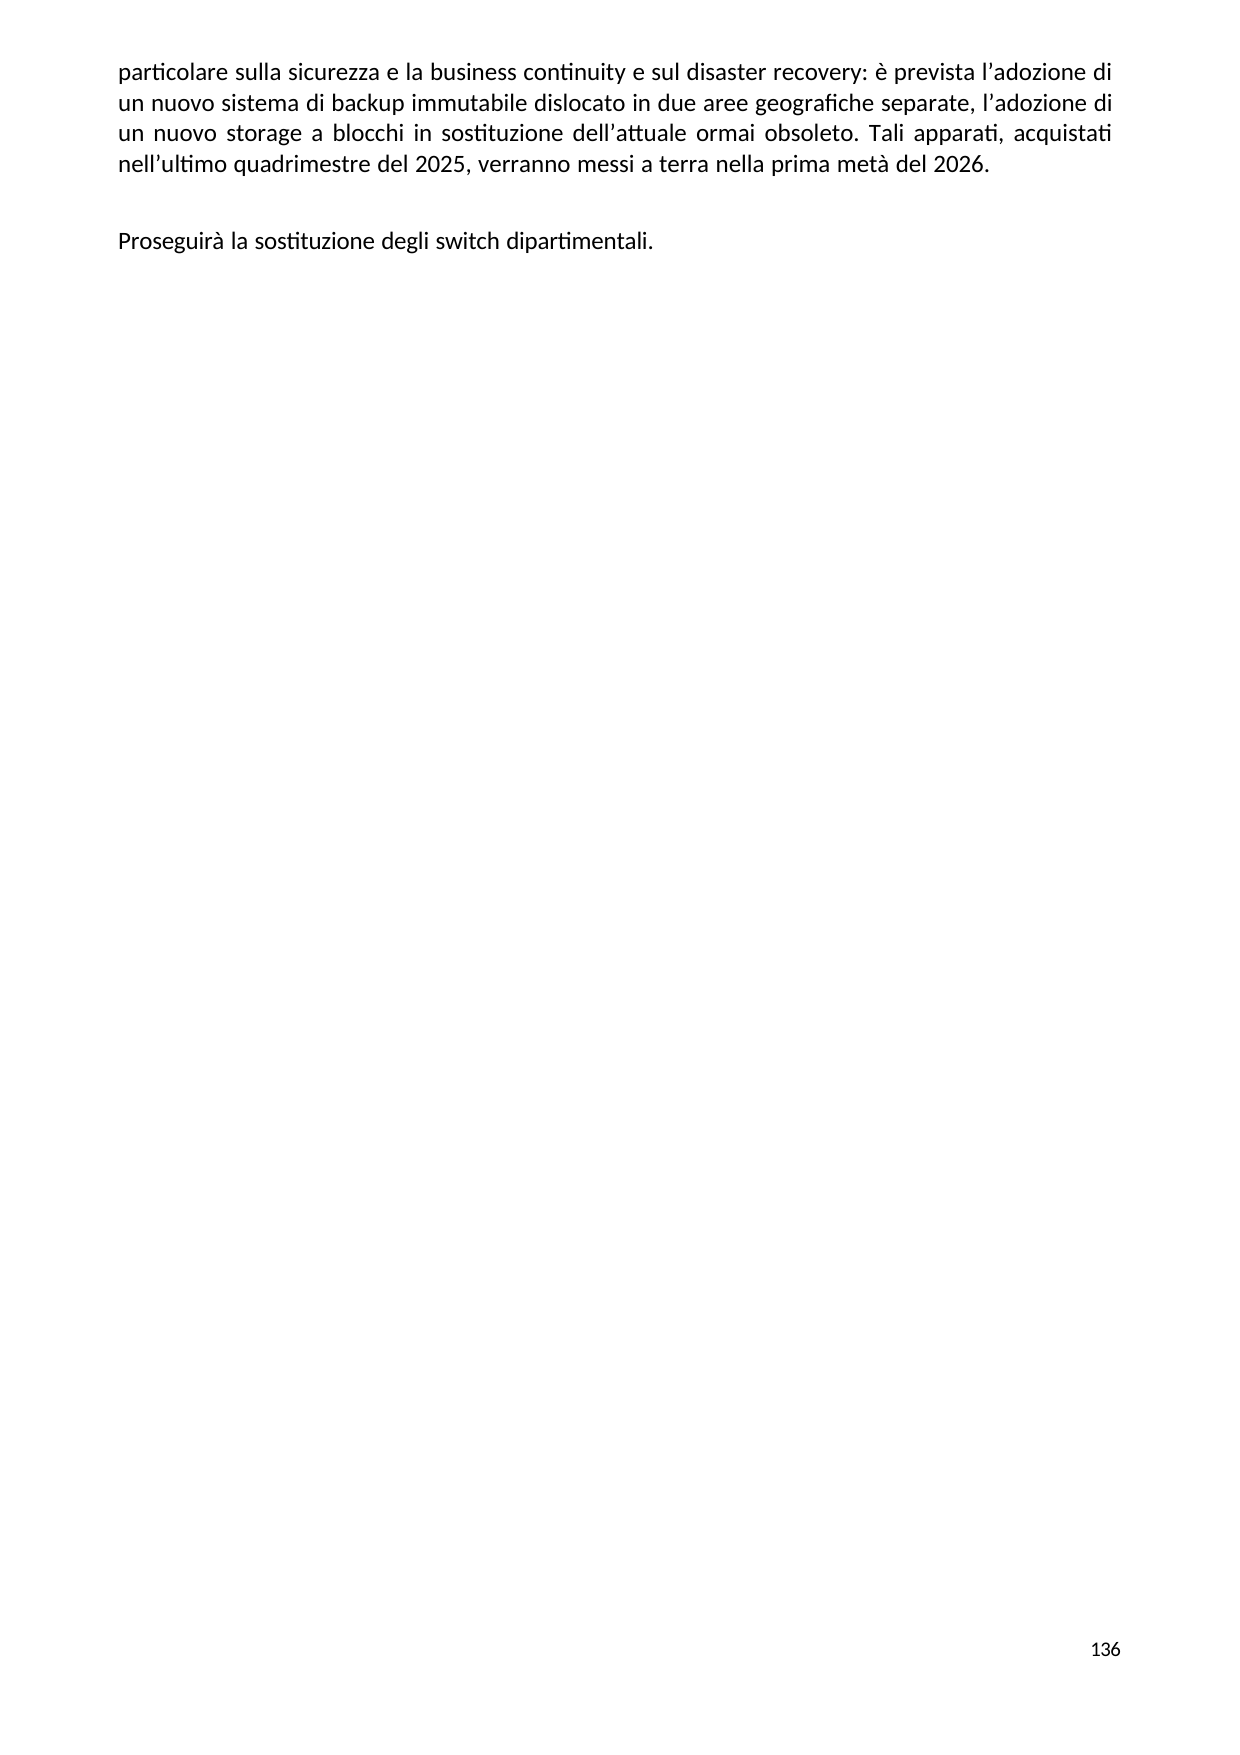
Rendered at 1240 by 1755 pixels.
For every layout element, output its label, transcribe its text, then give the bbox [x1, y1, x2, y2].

text Proseguirà la sostituzione degli switch dipartimentali. [118, 225, 1210, 256]
text particolare sulla sicurezza e la business continuity e sul disaster recovery: è prevista l’adozione di un nuovo sistema di backup immutabile dislocato in due aree geografiche separate, l’adozione di un nuovo storage a blocchi in sostituzione dell’attuale ormai obsoleto. Tali apparati, acquistati nell’ultimo quadrimestre del 2025, verranno messi a terra nella prima metà del 2026. [118, 56, 1112, 178]
